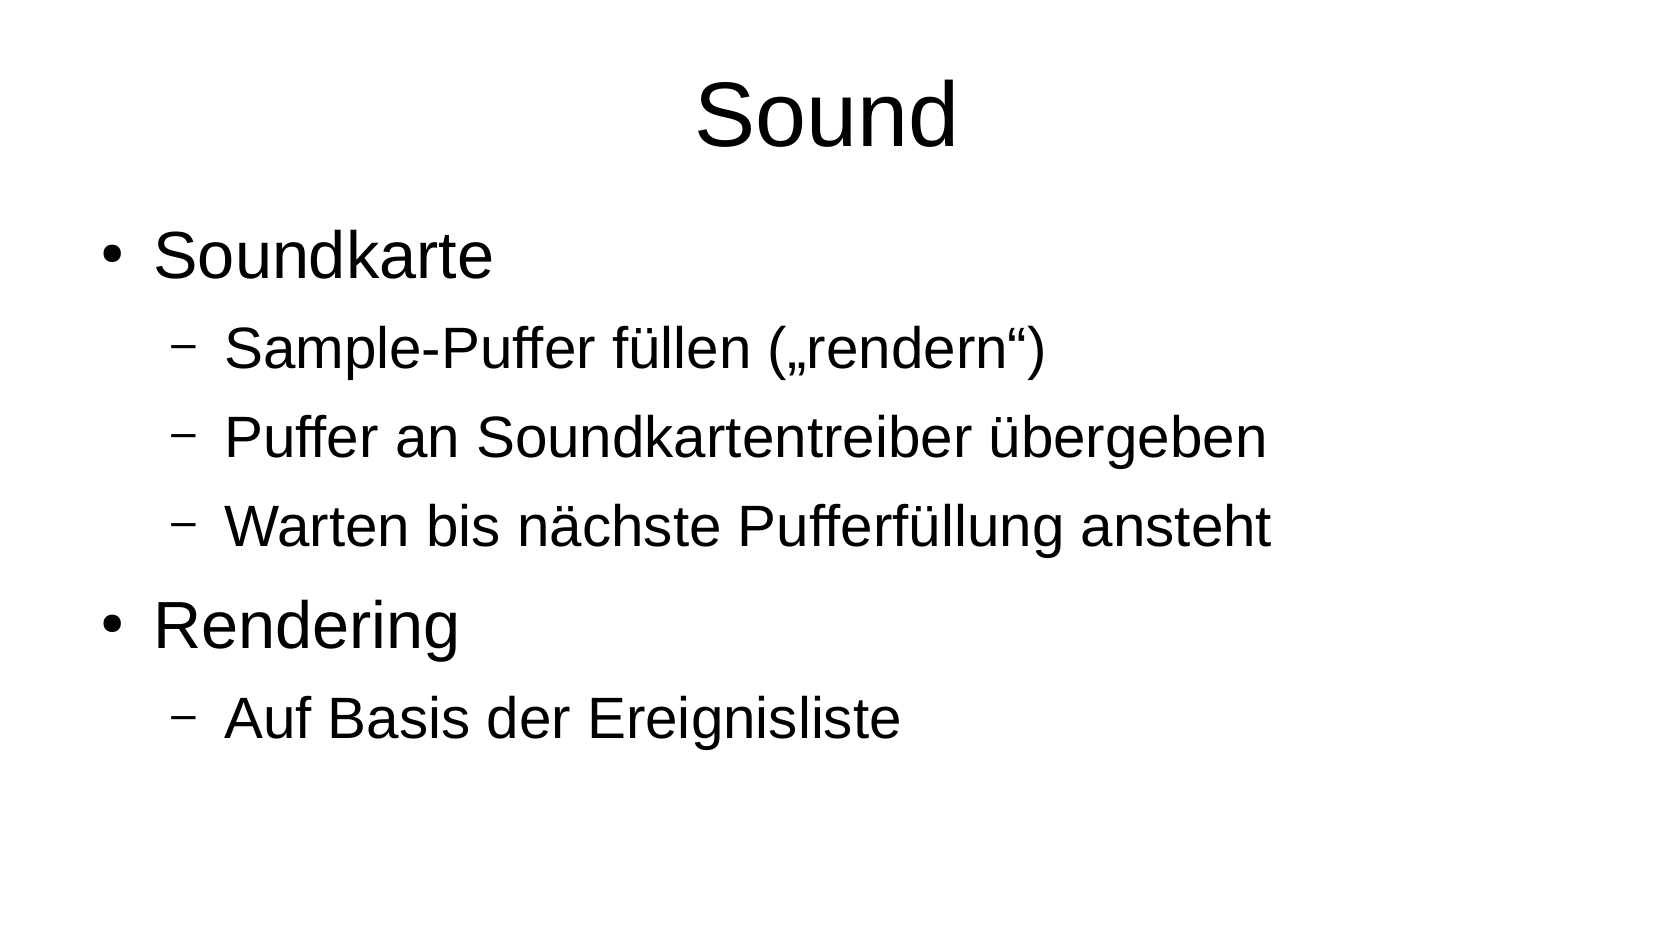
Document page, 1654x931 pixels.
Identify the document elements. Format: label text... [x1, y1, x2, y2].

list Soundkarte Sample-Puffer füllen („rendern“) Puffer an Soundkartentreiber übergeben Warten bis nächste Pufferfüllung ansteht Rendering Auf Basis der Ereignisliste [82, 217, 1571, 758]
title Sound [82, 37, 1571, 193]
